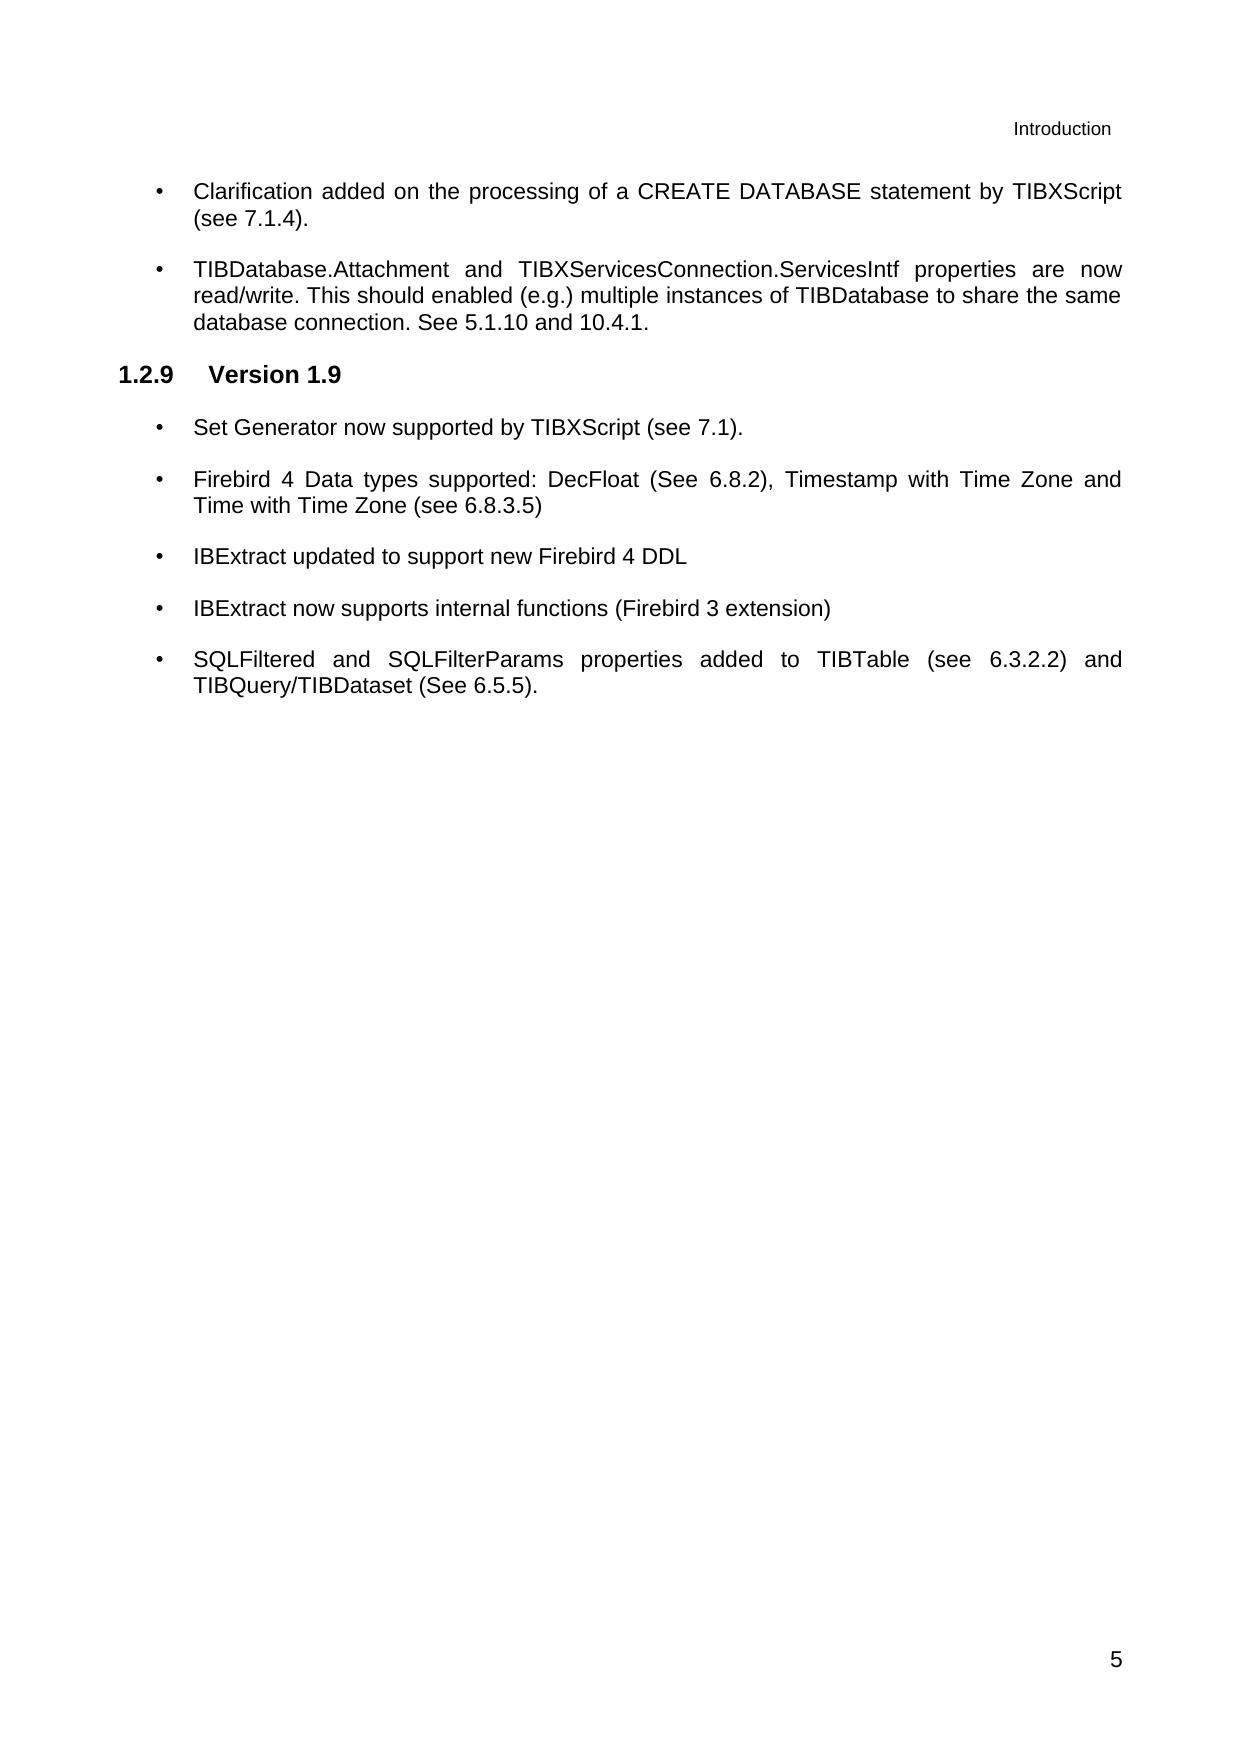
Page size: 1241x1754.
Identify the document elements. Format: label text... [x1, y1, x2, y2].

list IBExtract now supports internal functions (Firebird 3 extension) [156, 594, 1122, 621]
list IBExtract updated to support new Firebird 4 DDL [156, 543, 1122, 569]
list Clarification added on the processing of a CREATE DATABASE statement by TIBXScript (see 7.1.4). [156, 178, 1122, 231]
list Set Generator now supported by TIBXScript (see 7.1). [156, 414, 1122, 441]
list SQLFiltered and SQLFilterParams properties added to TIBTable (see 6.3.2.2) and TIBQuery/TIBDataset (See 6.5.5). [156, 646, 1122, 699]
subtitle Version 1.9 [118, 360, 1122, 389]
list TIBDatabase.Attachment and TIBXServicesConnection.ServicesIntf properties are now read/write. This should enabled (e.g.) multiple instances of TIBDatabase to share the same database connection. See 5.1.10 and 10.4.1. [156, 256, 1122, 335]
list Firebird 4 Data types supported: DecFloat (See 6.8.2), Timestamp with Time Zone and Time with Time Zone (see 6.8.3.5) [156, 466, 1122, 518]
